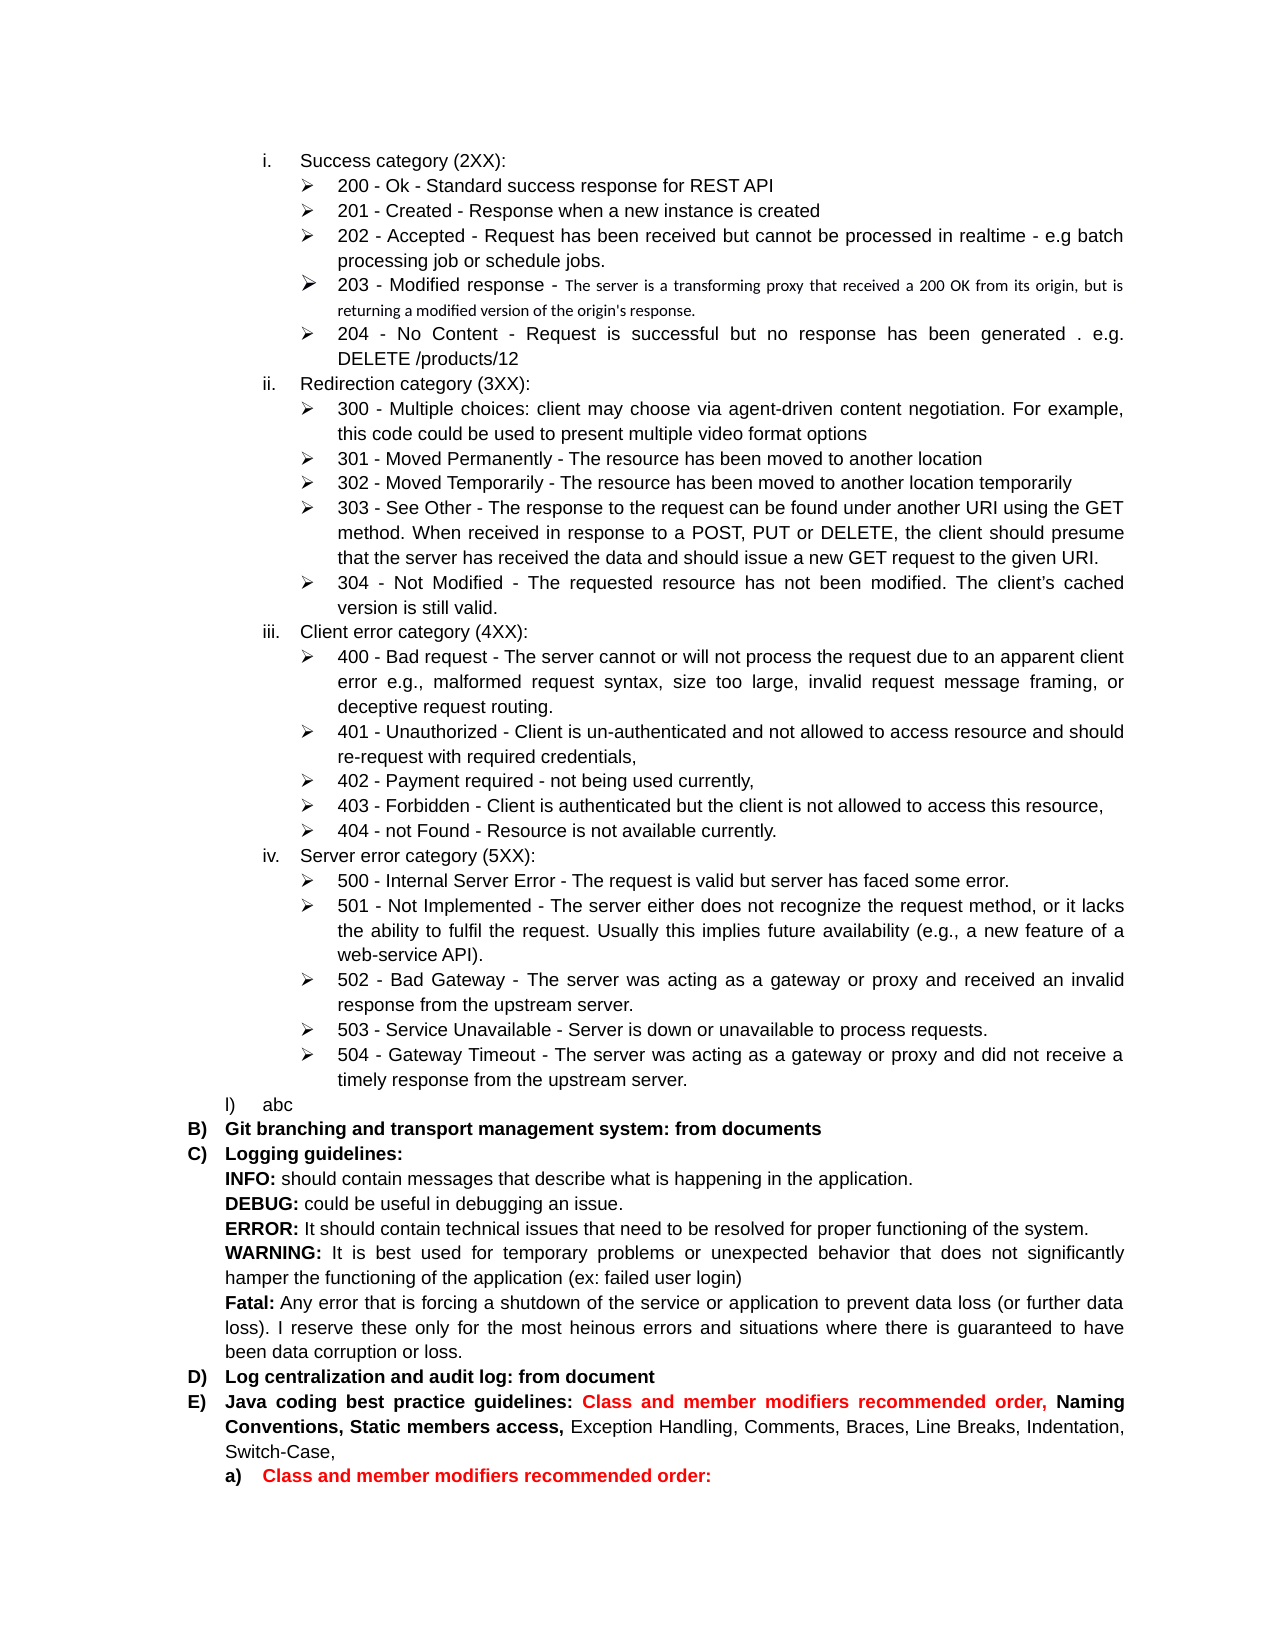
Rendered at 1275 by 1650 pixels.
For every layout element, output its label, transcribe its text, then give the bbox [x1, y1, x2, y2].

list 202 - Accepted - Request has been received but cannot be processed in realtime - e.g batch processing job or schedule jobs. [300, 224, 1125, 271]
list 403 - Forbidden - Client is authenticated but the client is not allowed to access this resource, [300, 795, 1125, 817]
list 302 - Moved Temporarily - The resource has been moved to another location temporarily [300, 472, 1125, 494]
list Class and member modifiers recommended order: [225, 1465, 1125, 1487]
list 304 - Not Modified - The requested resource has not been modified. The client’s cached version is still valid. [300, 572, 1125, 618]
list Logging guidelines: [187, 1143, 1125, 1164]
list Redirection category (3XX): [262, 373, 1125, 394]
list Git branching and transport management system: from documents [187, 1118, 1125, 1140]
list 400 - Bad request - The server cannot or will not process the request due to an apparent client error e.g., malformed request syntax, size too large, invalid request message framing, or deceptive request routing. [300, 646, 1125, 717]
list 502 - Bad Gateway - The server was acting as a gateway or proxy and received an invalid response from the upstream server. [300, 969, 1125, 1016]
list Java coding best practice guidelines: Class and member modifiers recommended order, Naming Conventions, Static members access, Exception Handling, Comments, Braces, Line Breaks, Indentation, Switch-Case, [187, 1391, 1125, 1462]
list Client error category (4XX): [262, 621, 1125, 643]
list 401 - Unauthorized - Client is un-authenticated and not allowed to access resource and should re-request with required credentials, [300, 721, 1125, 767]
list abc [225, 1093, 1125, 1115]
list 404 - not Found - Resource is not available currently. [300, 820, 1125, 842]
list DEBUG: could be useful in debugging an issue. [187, 1192, 1125, 1214]
list INFO: should contain messages that describe what is happening in the application. [187, 1168, 1125, 1189]
list ERROR: It should contain technical issues that need to be resolved for proper functioning of the system. [187, 1217, 1125, 1239]
list 204 - No Content - Request is successful but no response has been generated . e.g. DELETE /products/12 [300, 323, 1125, 369]
list Log centralization and audit log: from document [187, 1366, 1125, 1388]
list 300 - Multiple choices: client may choose via agent-driven content negotiation. For example, this code could be used to present multiple video format options [300, 398, 1125, 444]
list Success category (2XX): [262, 150, 1125, 172]
list 500 - Internal Server Error - The request is valid but server has faced some error. [300, 870, 1125, 891]
list WARNING: It is best used for temporary problems or unexpected behavior that does not significantly hamper the functioning of the application (ex: failed user login) [187, 1242, 1125, 1288]
list 501 - Not Implemented - The server either does not recognize the request method, or it lacks the ability to fulfil the request. Usually this implies future availability (e.g., a new feature of a web-service API). [300, 894, 1125, 966]
list 504 - Gateway Timeout - The server was acting as a gateway or proxy and did not receive a timely response from the upstream server. [300, 1044, 1125, 1090]
list 200 - Ok - Standard success response for REST API [300, 175, 1125, 196]
list Fatal: Any error that is forcing a shutdown of the service or application to prevent data loss (or further data loss). I reserve these only for the most heinous errors and situations where there is guaranteed to have been data corruption or loss. [187, 1292, 1125, 1363]
list 203 - Modified response - The server is a transforming proxy that received a 200 OK from its origin, but is returning a modified version of the origin's response. [300, 274, 1125, 320]
list 503 - Service Unavailable - Server is down or unavailable to process requests. [300, 1019, 1125, 1040]
list 303 - See Other - The response to the request can be found under another URI using the GET method. When received in response to a POST, PUT or DELETE, the client should presume that the server has received the data and should issue a new GET request to the given URI. [300, 497, 1125, 568]
list 201 - Created - Response when a new instance is created [300, 200, 1125, 221]
list Server error category (5XX): [262, 845, 1125, 866]
list 402 - Payment required - not being used currently, [300, 770, 1125, 792]
list 301 - Moved Permanently - The resource has been moved to another location [300, 447, 1125, 469]
